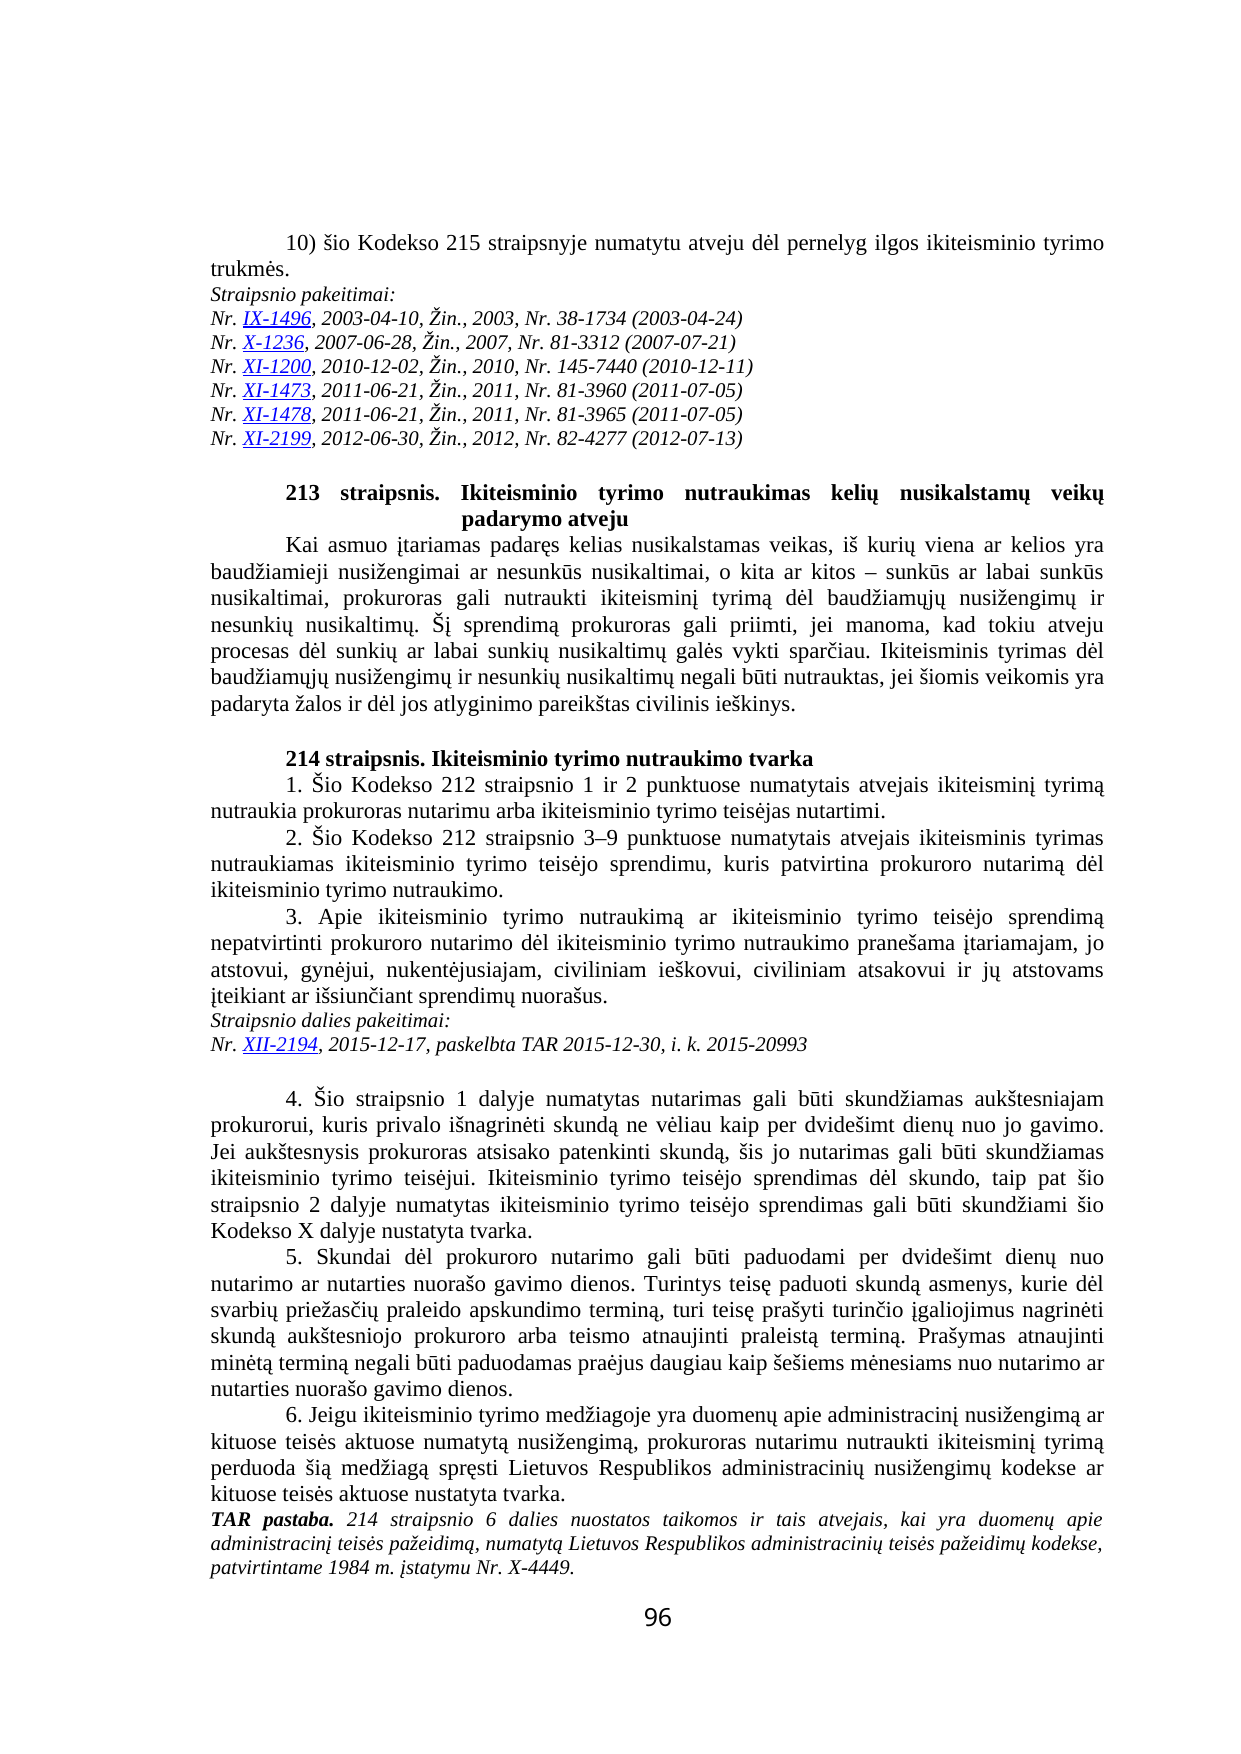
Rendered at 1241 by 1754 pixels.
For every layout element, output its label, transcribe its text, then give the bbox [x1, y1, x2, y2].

text Kai asmuo įtariamas padaręs kelias nusikalstamas veikas, iš kurių viena ar kelios yra baudžiamieji nusižengimai ar nesunkūs nusikaltimai, o kita ar kitos – sunkūs ar labai sunkūs nusikaltimai, prokuroras gali nutraukti ikiteisminį tyrimą dėl baudžiamųjų nusižengimų ir nesunkių nusikaltimų. Šį sprendimą prokuroras gali priimti, jei manoma, kad tokiu atveju procesas dėl sunkių ar labai sunkių nusikaltimų galės vykti sparčiau. Ikiteisminis tyrimas dėl baudžiamųjų nusižengimų ir nesunkių nusikaltimų negali būti nutrauktas, jei šiomis veikomis yra padaryta žalos ir dėl jos atlyginimo pareikštas civilinis ieškinys. [210, 532, 1105, 716]
text Nr. XI-1200, 2010-12-02, Žin., 2010, Nr. 145-7440 (2010-12-11) [210, 354, 1105, 378]
text 5. Skundai dėl prokuroro nutarimo gali būti paduodami per dvidešimt dienų nuo nutarimo ar nutarties nuorašo gavimo dienos. Turintys teisę paduoti skundą asmenys, kurie dėl svarbių priežasčių praleido apskundimo terminą, turi teisę prašyti turinčio įgaliojimus nagrinėti skundą aukštesniojo prokuroro arba teismo atnaujinti praleistą terminą. Prašymas atnaujinti minėtą terminą negali būti paduodamas praėjus daugiau kaip šešiems mėnesiams nuo nutarimo ar nutarties nuorašo gavimo dienos. [210, 1243, 1105, 1401]
text 3. Apie ikiteisminio tyrimo nutraukimą ar ikiteisminio tyrimo teisėjo sprendimą nepatvirtinti prokuroro nutarimo dėl ikiteisminio tyrimo nutraukimo pranešama įtariamajam, jo atstovui, gynėjui, nukentėjusiajam, civiliniam ieškovui, civiliniam atsakovui ir jų atstovams įteikiant ar išsiunčiant sprendimų nuorašus. [210, 903, 1105, 1008]
text 4. Šio straipsnio 1 dalyje numatytas nutarimas gali būti skundžiamas aukštesniajam prokurorui, kuris privalo išnagrinėti skundą ne vėliau kaip per dvidešimt dienų nuo jo gavimo. Jei aukštesnysis prokuroras atsisako patenkinti skundą, šis jo nutarimas gali būti skundžiamas ikiteisminio tyrimo teisėjui. Ikiteisminio tyrimo teisėjo sprendimas dėl skundo, taip pat šio straipsnio 2 dalyje numatytas ikiteisminio tyrimo teisėjo sprendimas gali būti skundžiami šio Kodekso X dalyje nustatyta tvarka. [210, 1085, 1105, 1243]
text 6. Jeigu ikiteisminio tyrimo medžiagoje yra duomenų apie administracinį nusižengimą ar kituose teisės aktuose numatytą nusižengimą, prokuroras nutarimu nutraukti ikiteisminį tyrimą perduoda šią medžiagą spręsti Lietuvos Respublikos administracinių nusižengimų kodekse ar kituose teisės aktuose nustatyta tvarka. [210, 1401, 1105, 1507]
text 1. Šio Kodekso 212 straipsnio 1 ir 2 punktuose numatytais atvejais ikiteisminį tyrimą nutraukia prokuroras nutarimu arba ikiteisminio tyrimo teisėjas nutartimi. [210, 771, 1105, 824]
text 10) šio Kodekso 215 straipsnyje numatytu atveju dėl pernelyg ilgos ikiteisminio tyrimo trukmės. [210, 229, 1105, 282]
text Straipsnio pakeitimai: [210, 282, 1105, 306]
text Straipsnio dalies pakeitimai: [210, 1008, 1105, 1032]
text 213 straipsnis. Ikiteisminio tyrimo nutraukimas kelių nusikalstamų veikų padarymo atveju [285, 479, 1105, 532]
text Nr. XI-1473, 2011-06-21, Žin., 2011, Nr. 81-3960 (2011-07-05) [210, 378, 1105, 402]
text 214 straipsnis. Ikiteisminio tyrimo nutraukimo tvarka [210, 745, 1105, 771]
text Nr. XI-1478, 2011-06-21, Žin., 2011, Nr. 81-3965 (2011-07-05) [210, 402, 1105, 426]
text Nr. XI-2199, 2012-06-30, Žin., 2012, Nr. 82-4277 (2012-07-13) [210, 426, 1105, 450]
text Nr. XII-2194, 2015-12-17, paskelbta TAR 2015-12-30, i. k. 2015-20993 [210, 1032, 1105, 1056]
text Nr. IX-1496, 2003-04-10, Žin., 2003, Nr. 38-1734 (2003-04-24) [210, 306, 1105, 330]
text Nr. X-1236, 2007-06-28, Žin., 2007, Nr. 81-3312 (2007-07-21) [210, 330, 1105, 354]
text TAR pastaba. 214 straipsnio 6 dalies nuostatos taikomos ir tais atvejais, kai yra duomenų apie administracinį teisės pažeidimą, numatytą Lietuvos Respublikos administracinių teisės pažeidimų kodekse, patvirtintame 1984 m. įstatymu Nr. X-4449. [210, 1507, 1105, 1579]
text 2. Šio Kodekso 212 straipsnio 3–9 punktuose numatytais atvejais ikiteisminis tyrimas nutraukiamas ikiteisminio tyrimo teisėjo sprendimu, kuris patvirtina prokuroro nutarimą dėl ikiteisminio tyrimo nutraukimo. [210, 824, 1105, 903]
